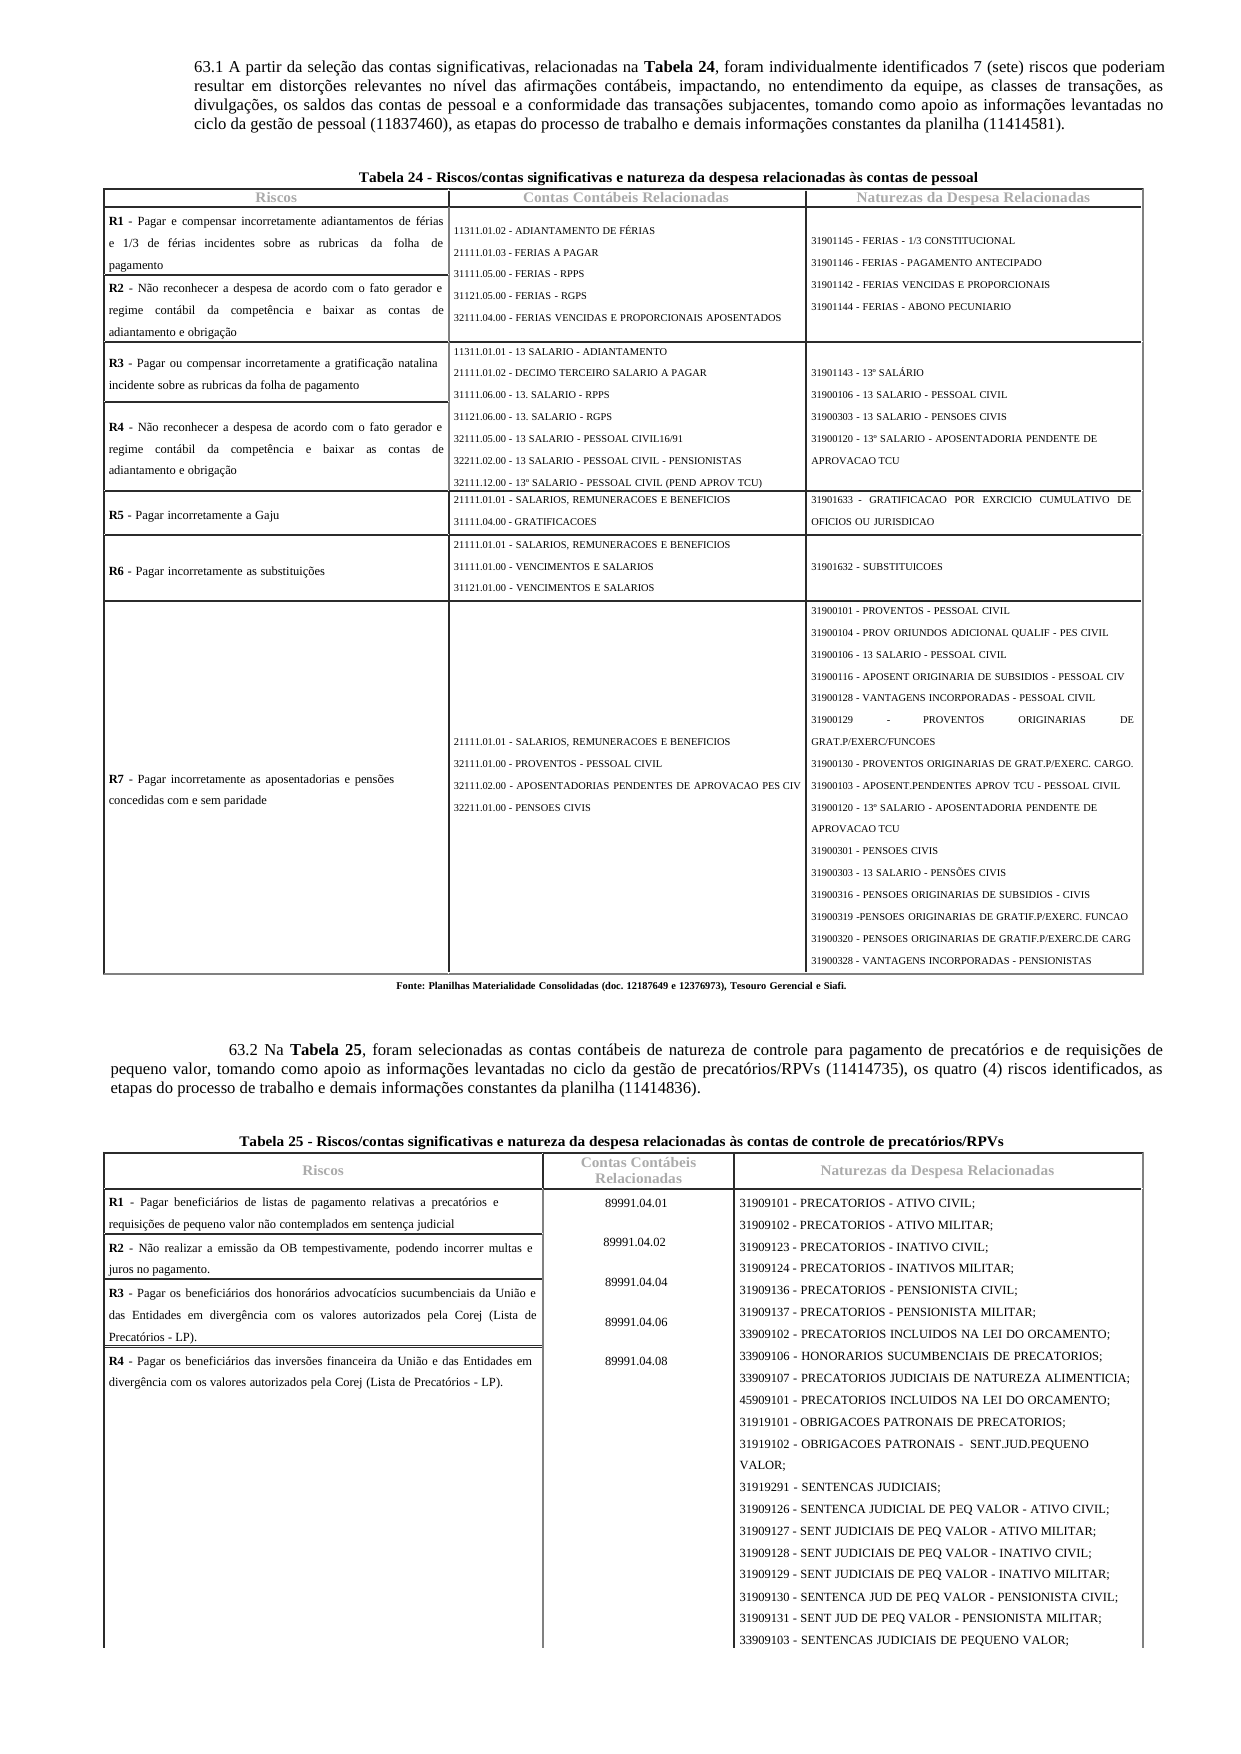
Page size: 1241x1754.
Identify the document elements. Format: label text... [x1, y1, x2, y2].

table_header Riscos [105, 190, 448, 206]
table_cell R3 - Pagar ou compensar incorretamente a gratificação natalina incidente sobre as rubricas da folha de pagamento [105, 343, 448, 401]
table_cell R2 - Não realizar a emissão da OB tempestivamente, podendo incorrer multas e juros no pagamento. [105, 1235, 542, 1278]
table_cell 31900101 - PROVENTOS - PESSOAL CIVIL 31900104 - PROV ORIUNDOS ADICIONAL QUALIF - PES CIVIL 31900106 - 13 SALARIO - PESSOAL CIVIL 31900116 - APOSENT ORIGINARIA DE SUBSIDIOS - PESSOAL CIV 31900128 - VANTAGENS INCORPORADAS - PESSOAL CIVIL 31900129 - PROVENTOS ORIGINARIAS DE GRAT.P/EXERC/FUNCOES 31900130 - PROVENTOS ORIGINARIAS DE GRAT.P/EXERC. CARGO. 31900103 - APOSENT.PENDENTES APROV TCU - PESSOAL CIVIL 31900120 - 13º SALARIO - APOSENTADORIA PENDENTE DE APROVACAO TCU 31900301 - PENSOES CIVIS 31900303 - 13 SALARIO - PENSÕES CIVIS 31900316 - PENSOES ORIGINARIAS DE SUBSIDIOS - CIVIS 31900319 -PENSOES ORIGINARIAS DE GRATIF.P/EXERC. FUNCAO 31900320 - PENSOES ORIGINARIAS DE GRATIF.P/EXERC.DE CARG 31900328 - VANTAGENS INCORPORADAS - PENSIONISTAS [806, 600, 1142, 973]
table_cell 31901145 - FERIAS - 1/3 CONSTITUCIONAL 31901146 - FERIAS - PAGAMENTO ANTECIPADO 31901142 - FERIAS VENCIDAS E PROPORCIONAIS 31901144 - FERIAS - ABONO PECUNIARIO [807, 206, 1142, 341]
table_cell 31901143 - 13º SALÁRIO 31900106 - 13 SALARIO - PESSOAL CIVIL 31900303 - 13 SALARIO - PENSOES CIVIS 31900120 - 13º SALARIO - APOSENTADORIA PENDENTE DE APROVACAO TCU [807, 341, 1142, 489]
table_cell R7 - Pagar incorretamente as aposentadorias e pensões concedidas com e sem paridade [105, 602, 448, 973]
table_cell R2 - Não reconhecer a despesa de acordo com o fato gerador e regime contábil da competência e baixar as contas de adiantamento e obrigação [105, 276, 448, 341]
text Tabela 25 - Riscos/contas significativas e natureza da despesa relacionadas às contas de controle de precatórios/RPVs [87, 1133, 1156, 1149]
table_cell 21111.01.01 - SALARIOS, REMUNERACOES E BENEFICIOS 31111.01.00 - VENCIMENTOS E SALARIOS 31121.01.00 - VENCIMENTOS E SALARIOS [450, 536, 805, 600]
table_header Naturezas da Despesa Relacionadas [735, 1154, 1142, 1188]
table_cell R6 - Pagar incorretamente as substituições [105, 536, 448, 600]
table_cell R4 - Não reconhecer a despesa de acordo com o fato gerador e regime contábil da competência e baixar as contas de adiantamento e obrigação [105, 403, 448, 489]
list A partir da seleção das contas significativas, relacionadas na Tabela 24, foram individualmente identificados 7 (sete) riscos que poderiam resultar em distorções relevantes no nível das afirmações contábeis, impactando, no entendimento da equipe, as classes de transações, as divulgações, os saldos das contas de pessoal e a conformidade das transações subjacentes, tomando como apoio as informações levantadas no ciclo da gestão de pessoal (11837460), as etapas do processo de trabalho e demais informações constantes da planilha (11414581). [194, 58, 1165, 133]
table_cell R1 - Pagar beneficiários de listas de pagamento relativas a precatórios e requisições de pequeno valor não contemplados em sentença judicial [105, 1190, 542, 1233]
table_cell R4 - Pagar os beneficiários das inversões financeira da União e das Entidades em divergência com os valores autorizados pela Corej (Lista de Precatórios - LP). [105, 1348, 542, 1647]
table_header Naturezas da Despesa Relacionadas [807, 190, 1142, 206]
table_cell 11311.01.01 - 13 SALARIO - ADIANTAMENTO 21111.01.02 - DECIMO TERCEIRO SALARIO A PAGAR 31111.06.00 - 13. SALARIO - RPPS 31121.06.00 - 13. SALARIO - RGPS 32111.05.00 - 13 SALARIO - PESSOAL CIVIL16/91 32211.02.00 - 13 SALARIO - PESSOAL CIVIL - PENSIONISTAS 32111.12.00 - 13º SALARIO - PESSOAL CIVIL (PEND APROV TCU) [450, 343, 805, 489]
text Tabela 24 - Riscos/contas significativas e natureza da despesa relacionadas às contas de pessoal [359, 169, 1196, 186]
table_cell 21111.01.01 - SALARIOS, REMUNERACOES E BENEFICIOS 32111.01.00 - PROVENTOS - PESSOAL CIVIL 32111.02.00 - APOSENTADORIAS PENDENTES DE APROVACAO PES CIV 32211.01.00 - PENSOES CIVIS [449, 602, 806, 973]
table_header Contas Contábeis Relacionadas [450, 190, 805, 206]
table_header Contas Contábeis Relacionadas [544, 1154, 733, 1188]
table_cell 31909101 - PRECATORIOS - ATIVO CIVIL; 31909102 - PRECATORIOS - ATIVO MILITAR; 31909123 - PRECATORIOS - INATIVO CIVIL; 31909124 - PRECATORIOS - INATIVOS MILITAR; 31909136 - PRECATORIOS - PENSIONISTA CIVIL; 31909137 - PRECATORIOS - PENSIONISTA MILITAR; 33909102 - PRECATORIOS INCLUIDOS NA LEI DO ORCAMENTO; 33909106 - HONORARIOS SUCUMBENCIAIS DE PRECATORIOS; 33909107 - PRECATORIOS JUDICIAIS DE NATUREZA ALIMENTICIA; 45909101 - PRECATORIOS INCLUIDOS NA LEI DO ORCAMENTO; 31919101 - OBRIGACOES PATRONAIS DE PRECATORIOS; 31919102 - OBRIGACOES PATRONAIS - SENT.JUD.PEQUENO VALOR; 31919291 - SENTENCAS JUDICIAIS; 31909126 - SENTENCA JUDICIAL DE PEQ VALOR - ATIVO CIVIL; 31909127 - SENT JUDICIAIS DE PEQ VALOR - ATIVO MILITAR; 31909128 - SENT JUDICIAIS DE PEQ VALOR - INATIVO CIVIL; 31909129 - SENT JUDICIAIS DE PEQ VALOR - INATIVO MILITAR; 31909130 - SENTENCA JUD DE PEQ VALOR - PENSIONISTA CIVIL; 31909131 - SENT JUD DE PEQ VALOR - PENSIONISTA MILITAR; 33909103 - SENTENCAS JUDICIAIS DE PEQUENO VALOR; [735, 1188, 1142, 1647]
table_cell R3 - Pagar os beneficiários dos honorários advocatícios sucumbenciais da União e das Entidades em divergência com os valores autorizados pela Corej (Lista de Precatórios - LP). [105, 1280, 542, 1345]
table_header Riscos [105, 1154, 542, 1188]
table_cell 21111.01.01 - SALARIOS, REMUNERACOES E BENEFICIOS 31111.04.00 - GRATIFICACOES [450, 492, 805, 534]
table_cell R5 - Pagar incorretamente a Gaju [105, 492, 448, 534]
list Na Tabela 25, foram selecionadas as contas contábeis de natureza de controle para pagamento de precatórios e de requisições de pequeno valor, tomando como apoio as informações levantadas no ciclo da gestão de precatórios/RPVs (11414735), os quatro (4) riscos identificados, as etapas do processo de trabalho e demais informações constantes da planilha (11414836). [110, 1040, 1165, 1097]
table_cell 89991.04.01 89991.04.02 89991.04.04 89991.04.06 89991.04.08 [544, 1190, 733, 1647]
text Fonte: Planilhas Materialidade Consolidadas (doc. 12187649 e 12376973), Tesouro Gerencial e Siafi. [87, 980, 1156, 992]
table_cell 31901632 - SUBSTITUICOES [807, 534, 1143, 600]
table_cell 31901633 - GRATIFICACAO POR EXRCICIO CUMULATIVO DE OFICIOS OU JURISDICAO [807, 490, 1142, 534]
table_cell R1 - Pagar e compensar incorretamente adiantamentos de férias e 1/3 de férias incidentes sobre as rubricas da folha de pagamento [105, 208, 448, 273]
table_cell 11311.01.02 - ADIANTAMENTO DE FÉRIAS 21111.01.03 - FERIAS A PAGAR 31111.05.00 - FERIAS - RPPS 31121.05.00 - FERIAS - RGPS 32111.04.00 - FERIAS VENCIDAS E PROPORCIONAIS APOSENTADOS [450, 208, 805, 341]
